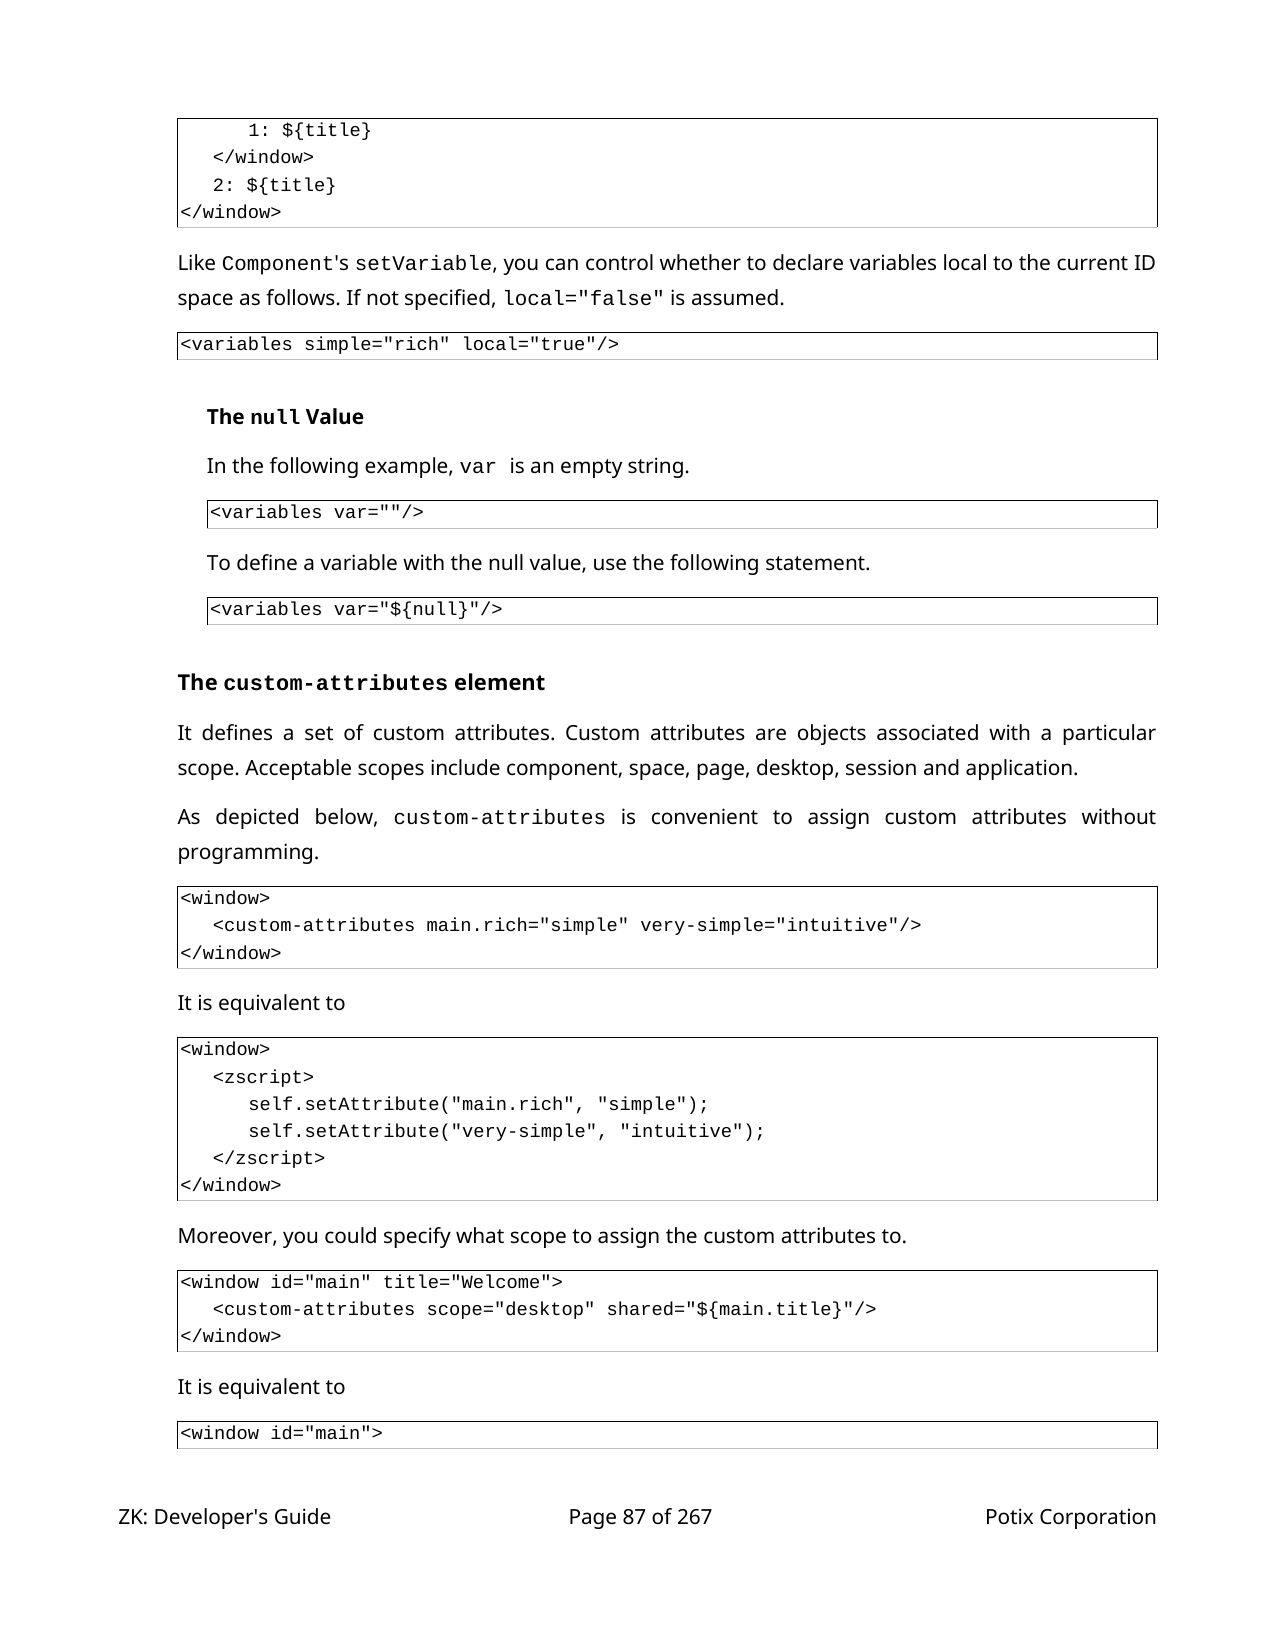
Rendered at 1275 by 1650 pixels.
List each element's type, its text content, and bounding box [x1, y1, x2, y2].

text self.setAttribute("main.rich", "simple"); [178, 1092, 1157, 1116]
text <custom-attributes main.rich="simple" very-simple="intuitive"/> [178, 913, 1157, 938]
text Like Component's setVariable, you can control whether to declare variables local to the current ID space as follows. If not specified, local="false" is assumed. [177, 248, 1157, 312]
text In the following example, var is an empty string. [207, 451, 1157, 480]
text </window> [178, 200, 1157, 227]
text As depicted below, custom-attributes is convenient to assign custom attributes without programming. [177, 802, 1157, 866]
text <window id="main"> [178, 1422, 1157, 1448]
text <zscript> [178, 1064, 1157, 1089]
text <window> [178, 1038, 1157, 1062]
text It is equivalent to [177, 988, 1157, 1017]
text <variables simple="rich" local="true"/> [178, 333, 1157, 359]
text <custom-attributes scope="desktop" shared="${main.title}"/> [178, 1297, 1157, 1321]
text <variables var=""/> [208, 501, 1157, 528]
text Moreover, you could specify what scope to assign the custom attributes to. [177, 1221, 1157, 1249]
text <variables var="${null}"/> [208, 598, 1157, 624]
text </window> [178, 1173, 1157, 1200]
text It defines a set of custom attributes. Custom attributes are objects associated with a particular scope. Acceptable scopes include component, space, page, desktop, session and application. [177, 718, 1157, 781]
text </window> [178, 145, 1157, 169]
text <window> [178, 887, 1157, 910]
text </window> [178, 1324, 1157, 1351]
subtitle The custom-attributes element [177, 667, 1157, 697]
text 1: ${title} [178, 119, 1157, 142]
text 2: ${title} [178, 172, 1157, 197]
text It is equivalent to [177, 1372, 1157, 1401]
text </zscript> [178, 1146, 1157, 1170]
text To define a variable with the null value, use the following statement. [207, 548, 1157, 577]
text <window id="main" title="Welcome"> [178, 1271, 1157, 1294]
text self.setAttribute("very-simple", "intuitive"); [178, 1119, 1157, 1143]
text </window> [178, 941, 1157, 968]
subtitle The null Value [207, 402, 1157, 431]
